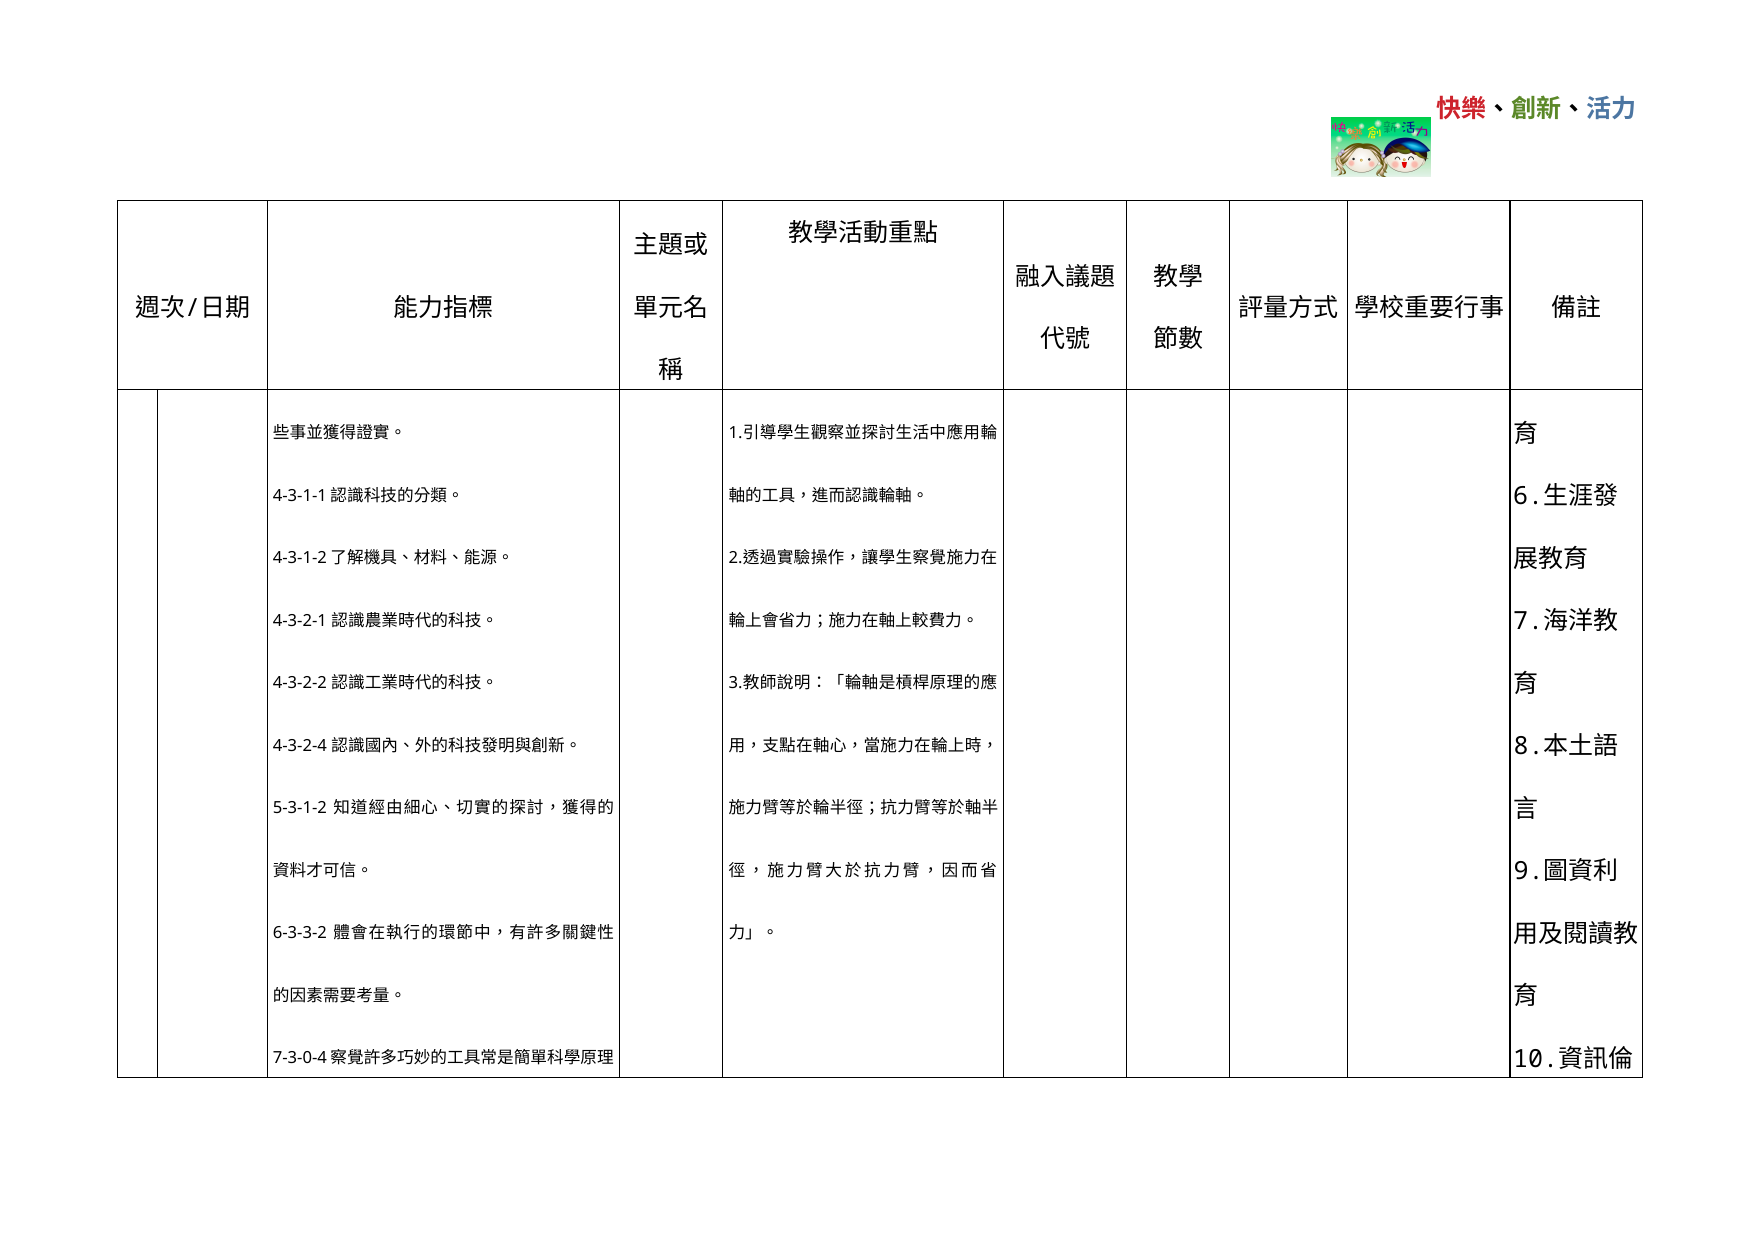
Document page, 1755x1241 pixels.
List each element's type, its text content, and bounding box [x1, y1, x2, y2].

table_header 週次/日期 [118, 201, 267, 389]
table_header 主題或 單元名稱 [620, 201, 722, 389]
table_header 教學 節數 [1127, 201, 1229, 389]
table_header 教學活動重點 [723, 201, 1003, 389]
table_cell [1127, 390, 1229, 1077]
table_cell 育 6.生涯發展教育 7.海洋教育 8.本土語言 9.圖資利用及閱讀教育 10.資訊倫 [1511, 390, 1642, 1077]
table_header 學校重要行事 [1348, 201, 1509, 389]
table_cell [1004, 390, 1126, 1077]
table_cell 1.引導學生觀察並探討生活中應用輪軸的工具，進而認識輪軸。 2.透過實驗操作，讓學生察覺施力在輪上會省力；施力在軸上較費力。 3.教師說明：「輪軸是槓桿原理的應用，支點在軸心，當施力在輪上時，施力臂等於輪半徑；抗力臂等於軸半徑，施力臂大於抗力臂，因而省力」。 [723, 390, 1003, 1077]
table_header 融入議題 代號 [1004, 201, 1126, 389]
table_cell [620, 390, 722, 1077]
table_cell [1230, 390, 1347, 1077]
table_cell 些事並獲得證實。 4-3-1-1認識科技的分類。 4-3-1-2了解機具、材料、能源。 4-3-2-1 認識農業時代的科技。 4-3-2-2 認識工業時代的科技。 4-3-2-4 認識國內、外的科技發明與創新。 5-3-1-2 知道經由細心、切實的探討，獲得的資料才可信。 6-3-3-2 體會在執行的環節中，有許多關鍵性的因素需要考量。 7-3-0-4察覺許多巧妙的工具常是簡單科學原理 [268, 390, 619, 1077]
table_header 備註 [1511, 201, 1642, 389]
table_cell [118, 390, 157, 1077]
table_header 評量方式 [1230, 201, 1347, 389]
table_cell [158, 390, 267, 1077]
table_header 能力指標 [268, 201, 619, 389]
table_cell [1348, 390, 1509, 1077]
